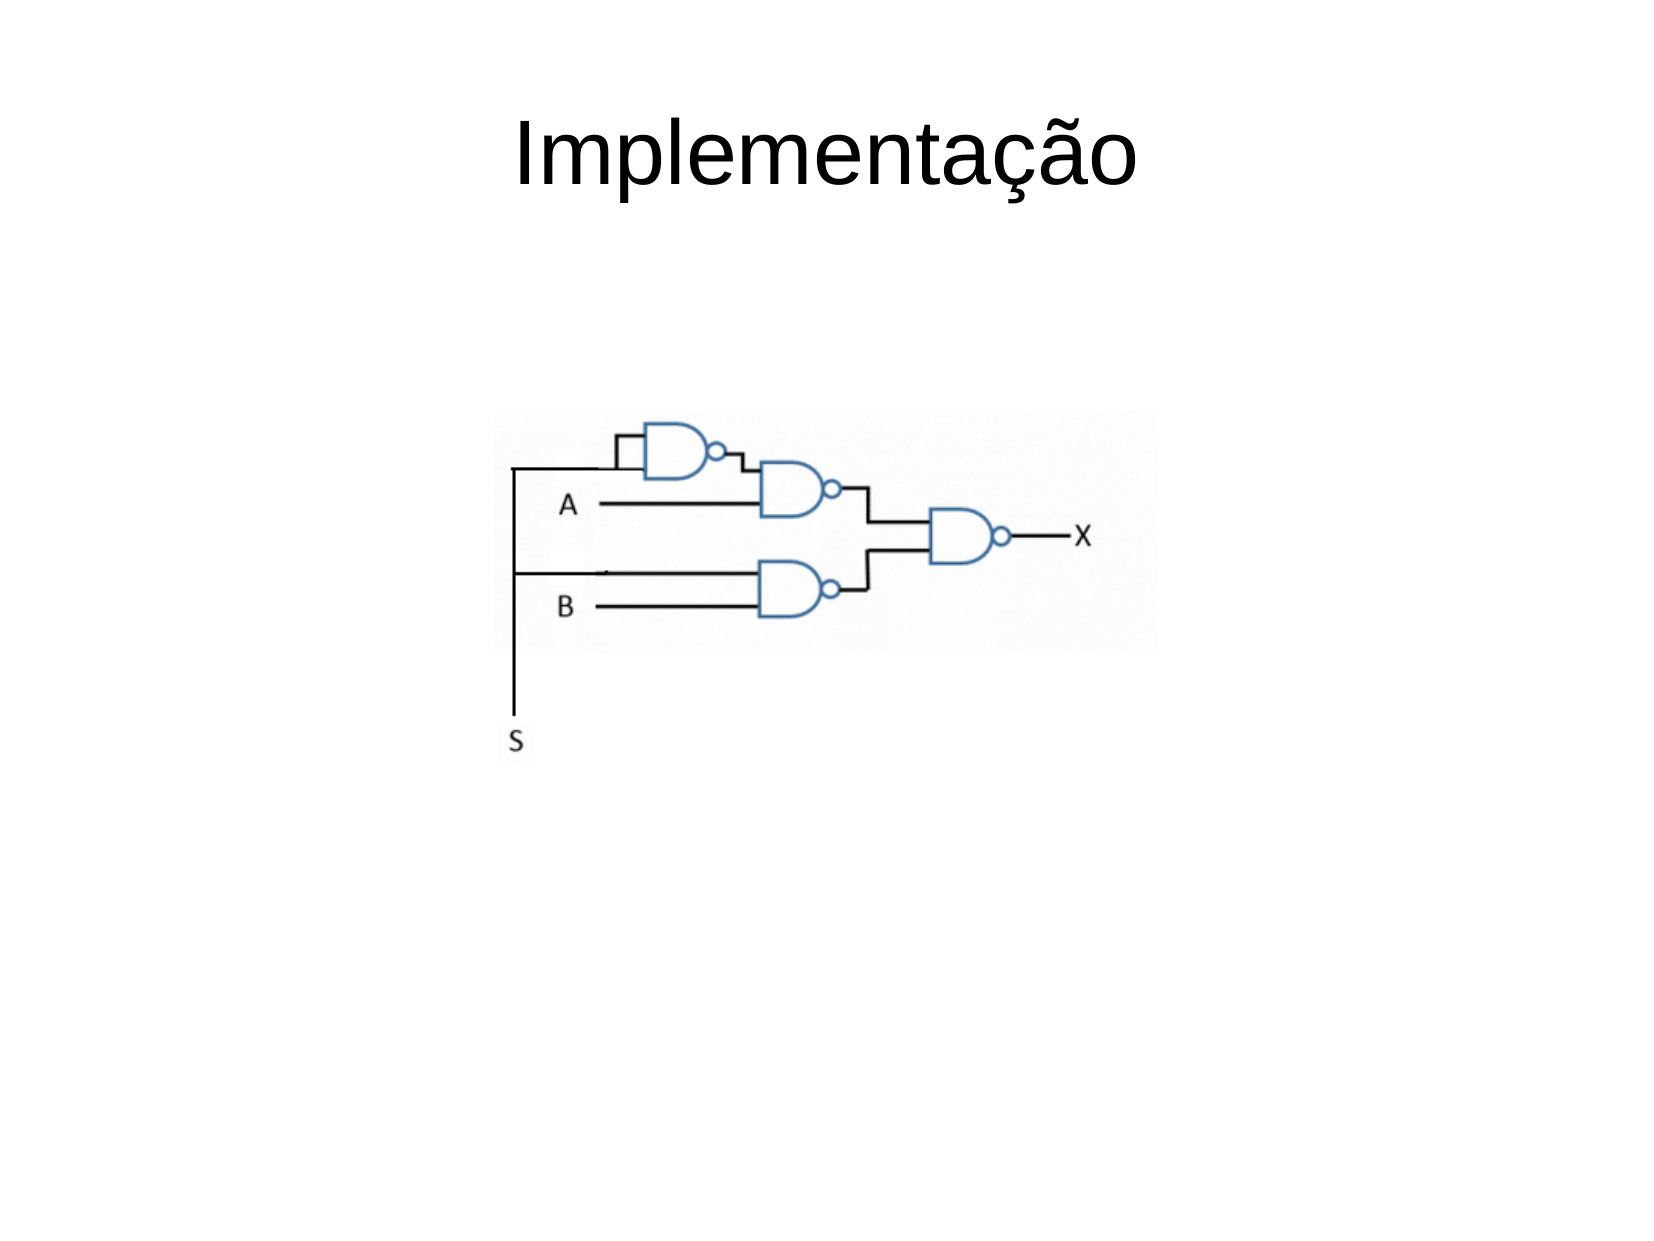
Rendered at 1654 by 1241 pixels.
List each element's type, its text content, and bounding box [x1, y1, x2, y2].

picture [494, 405, 1158, 832]
title Implementação [82, 49, 1571, 257]
